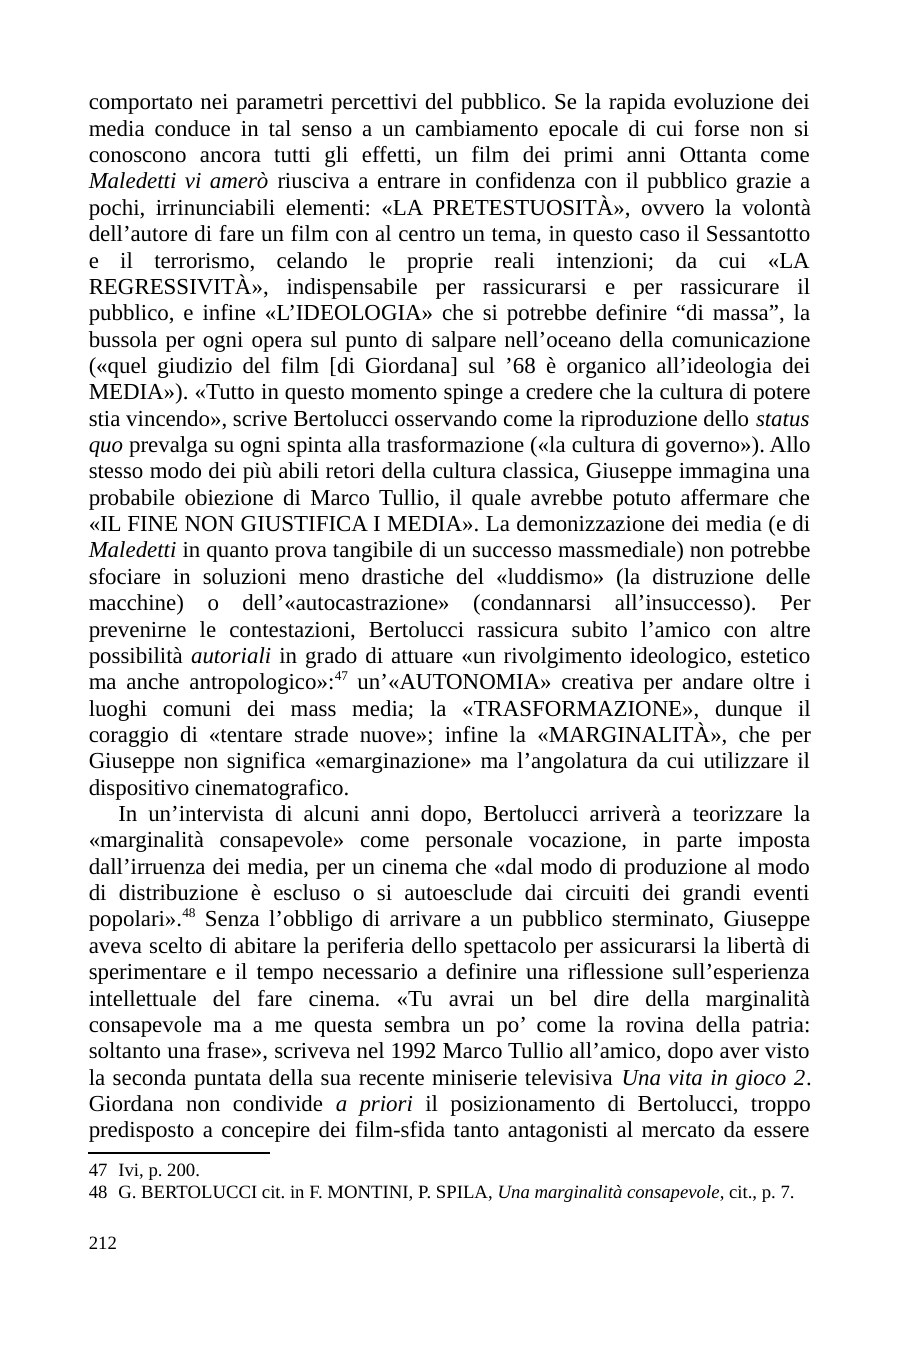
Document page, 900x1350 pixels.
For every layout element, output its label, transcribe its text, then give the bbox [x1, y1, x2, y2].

text Ivi, p. 200. [88, 1159, 811, 1181]
text G. BERTOLUCCI cit. in F. MONTINI, P. SPILA, Una marginalità consapevole, cit., p. 7. [88, 1181, 811, 1202]
text In un’intervista di alcuni anni dopo, Bertolucci arriverà a teorizzare la «marginalità consapevole» come personale vocazione, in parte imposta dall’irruenza dei media, per un cinema che «dal modo di produzione al modo di distribuzione è escluso o si autoesclude dai circuiti dei grandi eventi popolari». Senza l’obbligo di arrivare a un pubblico sterminato, Giuseppe aveva scelto di abitare la periferia dello spettacolo per assicurarsi la libertà di sperimentare e il tempo necessario a definire una riflessione sull’esperienza intellettuale del fare cinema. «Tu avrai un bel dire della marginalità consapevole ma a me questa sembra un po’ come la rovina della patria: soltanto una frase», scriveva nel 1992 Marco Tullio all’amico, dopo aver visto la seconda puntata della sua recente miniserie televisiva Una vita in gioco 2. Giordana non condivide a priori il posizionamento di Bertolucci, troppo predisposto a concepire dei film-sfida tanto antagonisti al mercato da essere [88, 800, 811, 1143]
text comportato nei parametri percettivi del pubblico. Se la rapida evoluzione dei media conduce in tal senso a un cambiamento epocale di cui forse non si conoscono ancora tutti gli effetti, un film dei primi anni Ottanta come Maledetti vi amerò riusciva a entrare in confidenza con il pubblico grazie a pochi, irrinunciabili elementi: «LA PRETESTUOSITÀ», ovvero la volontà dell’autore di fare un film con al centro un tema, in questo caso il Sessantotto e il terrorismo, celando le proprie reali intenzioni; da cui «LA REGRESSIVITÀ», indispensabile per rassicurarsi e per rassicurare il pubblico, e infine «L’IDEOLOGIA» che si potrebbe definire “di massa”, la bussola per ogni opera sul punto di salpare nell’oceano della comunicazione («quel giudizio del film [di Giordana] sul ’68 è organico all’ideologia dei MEDIA»). «Tutto in questo momento spinge a credere che la cultura di potere stia vincendo», scrive Bertolucci osservando come la riproduzione dello status quo prevalga su ogni spinta alla trasformazione («la cultura di governo»). Allo stesso modo dei più abili retori della cultura classica, Giuseppe immagina una probabile obiezione di Marco Tullio, il quale avrebbe potuto affermare che «IL FINE NON GIUSTIFICA I MEDIA». La demonizzazione dei media (e di Maledetti in quanto prova tangibile di un successo massmediale) non potrebbe sfociare in soluzioni meno drastiche del «luddismo» (la distruzione delle macchine) o dell’«autocastrazione» (condannarsi all’insuccesso). Per prevenirne le contestazioni, Bertolucci rassicura subito l’amico con altre possibilità autoriali in grado di attuare «un rivolgimento ideologico, estetico ma anche antropologico»: un’«AUTONOMIA» creativa per andare oltre i luoghi comuni dei mass media; la «TRASFORMAZIONE», dunque il coraggio di «tentare strade nuove»; infine la «MARGINALITÀ», che per Giuseppe non significa «emarginazione» ma l’angolatura da cui utilizzare il dispositivo cinematografico. [88, 88, 811, 800]
